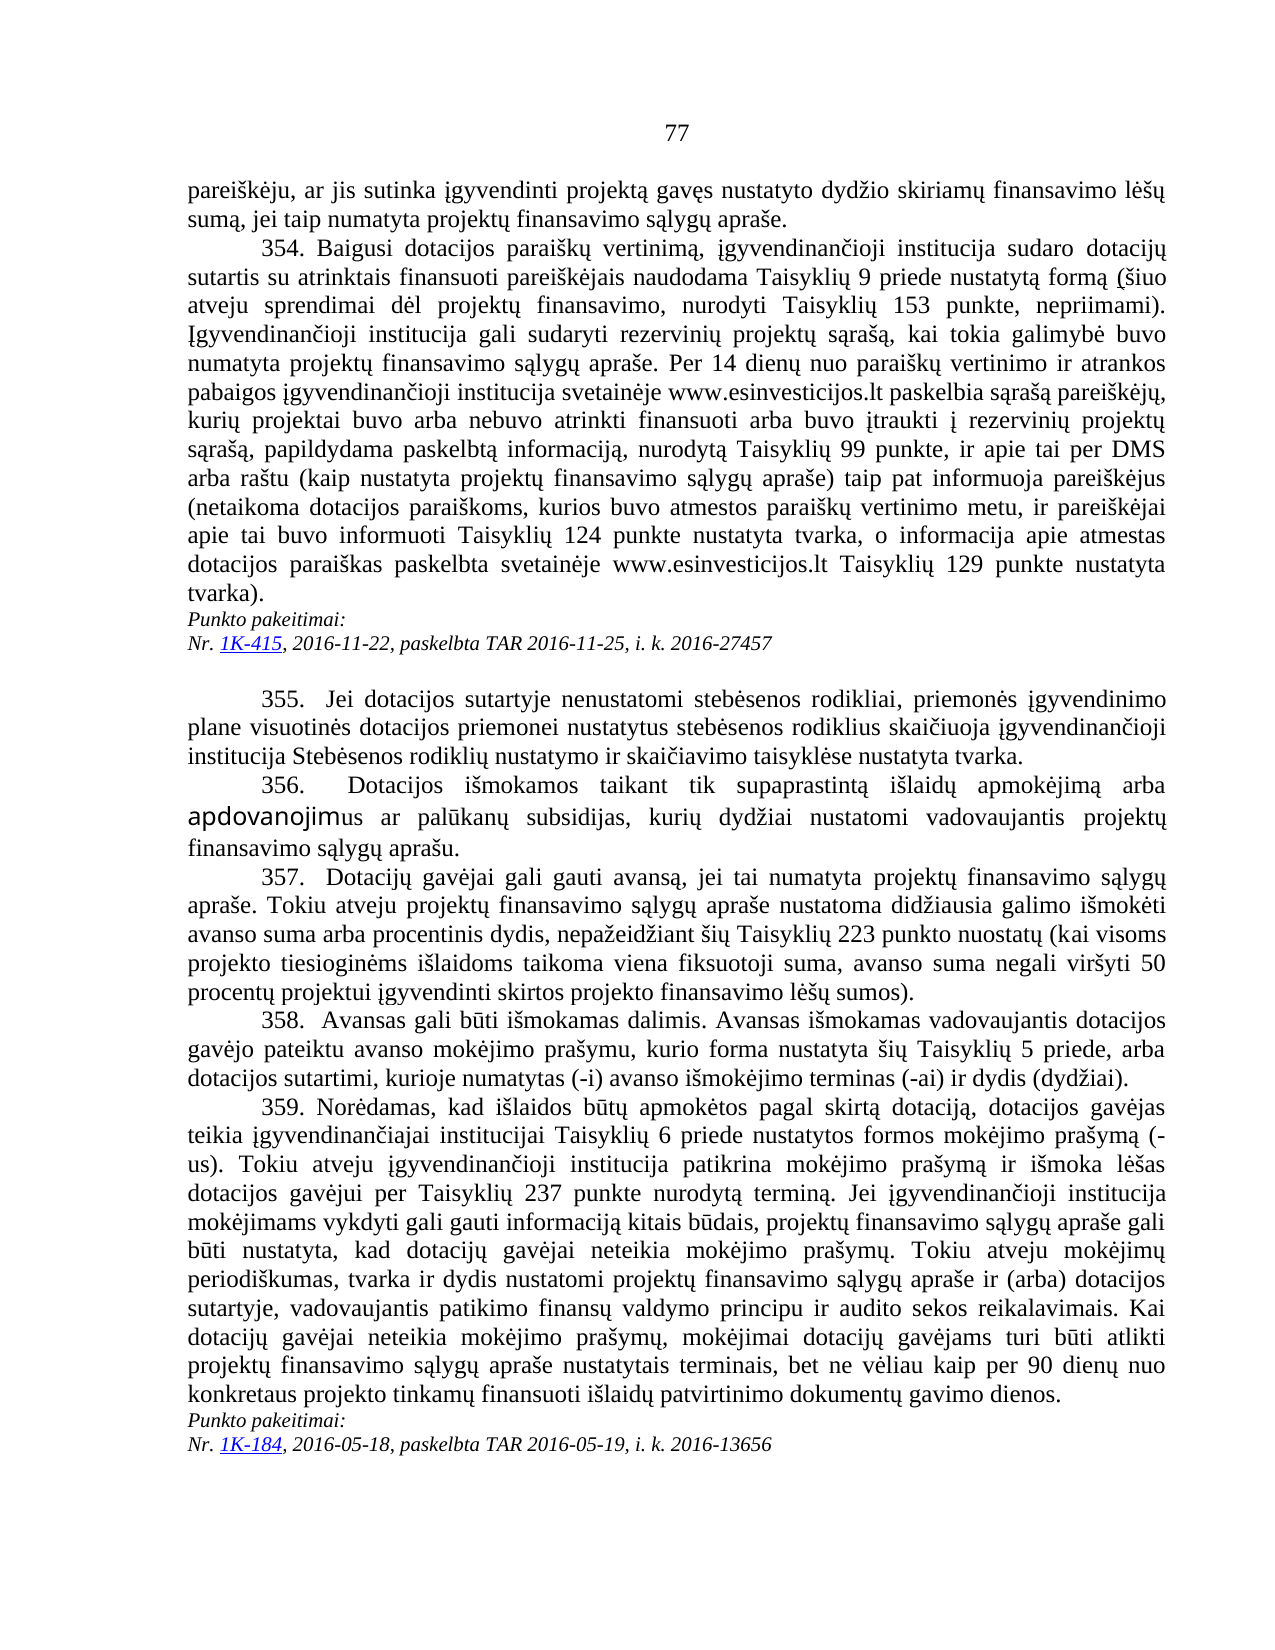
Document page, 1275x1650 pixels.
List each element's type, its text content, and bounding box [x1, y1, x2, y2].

text pareiškėju, ar jis sutinka įgyvendinti projektą gavęs nustatyto dydžio skiriamų finansavimo lėšų sumą, jei taip numatyta projektų finansavimo sąlygų apraše. [187, 176, 1167, 233]
text 356. Dotacijos išmokamos taikant tik supaprastintą išlaidų apmokėjimą arba apdovanojimus ar palūkanų subsidijas, kurių dydžiai nustatomi vadovaujantis projektų finansavimo sąlygų aprašu. [187, 770, 1167, 862]
text Nr. 1K-184, 2016-05-18, paskelbta TAR 2016-05-19, i. k. 2016-13656 [187, 1432, 1167, 1456]
text Punkto pakeitimai: [187, 607, 1167, 631]
text 358. Avansas gali būti išmokamas dalimis. Avansas išmokamas vadovaujantis dotacijos gavėjo pateiktu avanso mokėjimo prašymu, kurio forma nustatyta šių Taisyklių 5 priede, arba dotacijos sutartimi, kurioje numatytas (-i) avanso išmokėjimo terminas (-ai) ir dydis (dydžiai). [187, 1005, 1167, 1092]
text 359. Norėdamas, kad išlaidos būtų apmokėtos pagal skirtą dotaciją, dotacijos gavėjas teikia įgyvendinančiajai institucijai Taisyklių 6 priede nustatytos formos mokėjimo prašymą (-us). Tokiu atveju įgyvendinančioji institucija patikrina mokėjimo prašymą ir išmoka lėšas dotacijos gavėjui per Taisyklių 237 punkte nurodytą terminą. Jei įgyvendinančioji institucija mokėjimams vykdyti gali gauti informaciją kitais būdais, projektų finansavimo sąlygų apraše gali būti nustatyta, kad dotacijų gavėjai neteikia mokėjimo prašymų. Tokiu atveju mokėjimų periodiškumas, tvarka ir dydis nustatomi projektų finansavimo sąlygų apraše ir (arba) dotacijos sutartyje, vadovaujantis patikimo finansų valdymo principu ir audito sekos reikalavimais. Kai dotacijų gavėjai neteikia mokėjimo prašymų, mokėjimai dotacijų gavėjams turi būti atlikti projektų finansavimo sąlygų apraše nustatytais terminais, bet ne vėliau kaip per 90 dienų nuo konkretaus projekto tinkamų finansuoti išlaidų patvirtinimo dokumentų gavimo dienos. [187, 1092, 1167, 1408]
text Nr. 1K-415, 2016-11-22, paskelbta TAR 2016-11-25, i. k. 2016-27457 [187, 631, 1167, 655]
text 355. Jei dotacijos sutartyje nenustatomi stebėsenos rodikliai, priemonės įgyvendinimo plane visuotinės dotacijos priemonei nustatytus stebėsenos rodiklius skaičiuoja įgyvendinančioji institucija Stebėsenos rodiklių nustatymo ir skaičiavimo taisyklėse nustatyta tvarka. [187, 684, 1167, 770]
text 357. Dotacijų gavėjai gali gauti avansą, jei tai numatyta projektų finansavimo sąlygų apraše. Tokiu atveju projektų finansavimo sąlygų apraše nustatoma didžiausia galimo išmokėti avanso suma arba procentinis dydis, nepažeidžiant šių Taisyklių 223 punkto nuostatų (kai visoms projekto tiesioginėms išlaidoms taikoma viena fiksuotoji suma, avanso suma negali viršyti 50 procentų projektui įgyvendinti skirtos projekto finansavimo lėšų sumos). [187, 862, 1167, 1005]
text 354. Baigusi dotacijos paraiškų vertinimą, įgyvendinančioji institucija sudaro dotacijų sutartis su atrinktais finansuoti pareiškėjais naudodama Taisyklių 9 priede nustatytą formą (šiuo atveju sprendimai dėl projektų finansavimo, nurodyti Taisyklių 153 punkte, nepriimami). Įgyvendinančioji institucija gali sudaryti rezervinių projektų sąrašą, kai tokia galimybė buvo numatyta projektų finansavimo sąlygų apraše. Per 14 dienų nuo paraiškų vertinimo ir atrankos pabaigos įgyvendinančioji institucija svetainėje www.esinvesticijos.lt paskelbia sąrašą pareiškėjų, kurių projektai buvo arba nebuvo atrinkti finansuoti arba buvo įtraukti į rezervinių projektų sąrašą, papildydama paskelbtą informaciją, nurodytą Taisyklių 99 punkte, ir apie tai per DMS arba raštu (kaip nustatyta projektų finansavimo sąlygų apraše) taip pat informuoja pareiškėjus (netaikoma dotacijos paraiškoms, kurios buvo atmestos paraiškų vertinimo metu, ir pareiškėjai apie tai buvo informuoti Taisyklių 124 punkte nustatyta tvarka, o informacija apie atmestas dotacijos paraiškas paskelbta svetainėje www.esinvesticijos.lt Taisyklių 129 punkte nustatyta tvarka). [187, 233, 1167, 607]
text Punkto pakeitimai: [187, 1408, 1167, 1432]
